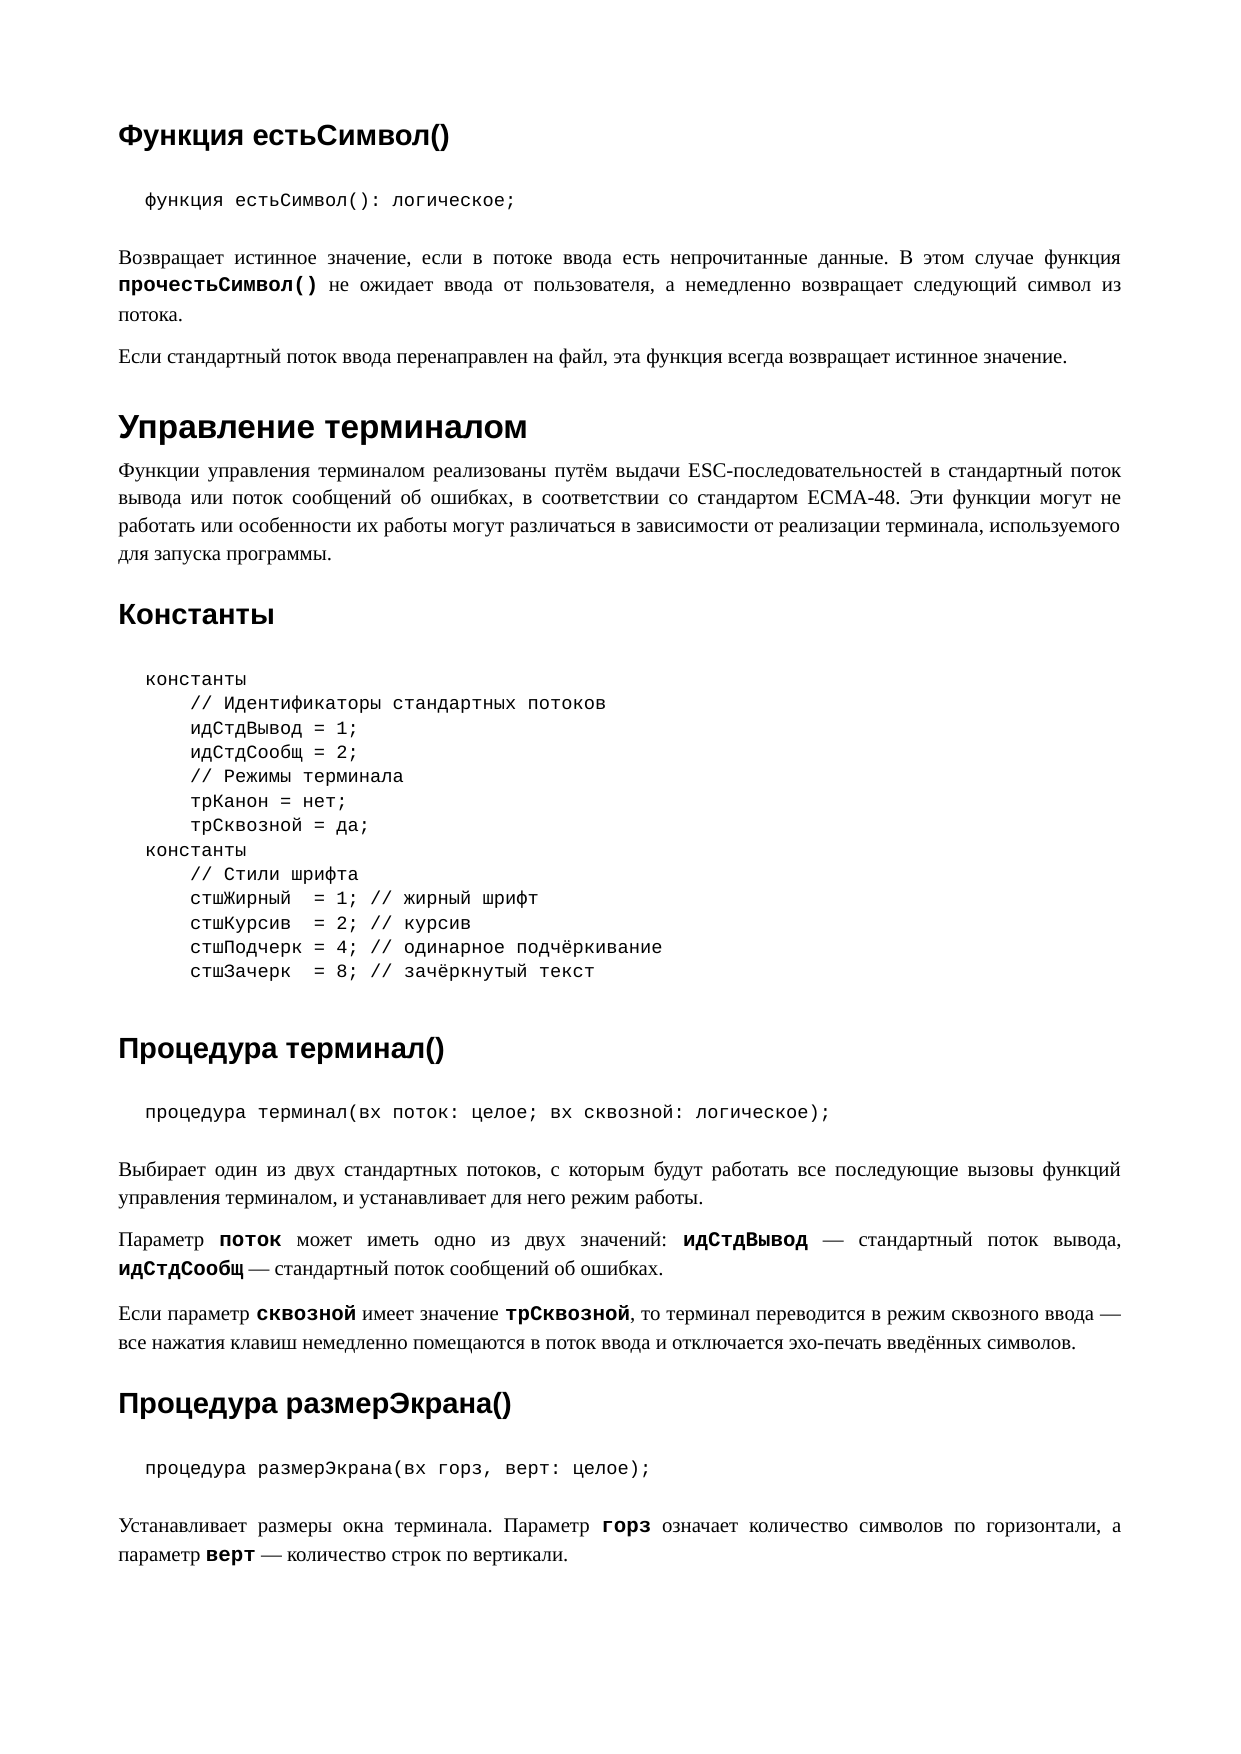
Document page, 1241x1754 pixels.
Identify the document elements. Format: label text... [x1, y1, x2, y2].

text функция естьСимвол(): логическое; [136, 182, 1104, 221]
subtitle Процедура терминал() [118, 1031, 1122, 1064]
text Если параметр сквозной имеет значение трСквозной, то терминал переводится в режим сквозного ввода — все нажатия клавиш немедленно помещаются в поток ввода и отключается эхо-печать введённых символов. [118, 1300, 1122, 1354]
text Устанавливает размеры окна терминала. Параметр горз означает количество символов по горизонтали, а параметр верт — количество строк по вертикали. [118, 1513, 1122, 1568]
text Возвращает истинное значение, если в потоке ввода есть непрочитанные данные. В этом случае функция прочестьСимвол() не ожидает ввода от пользователя, а немедленно возвращает следующий символ из потока. [118, 244, 1122, 326]
text Если стандартный поток ввода перенаправлен на файл, эта функция всегда возвращает истинное значение. [118, 344, 1122, 368]
text Функции управления терминалом реализованы путём выдачи ESC-последовательностей в стандартный поток вывода или поток сообщений об ошибках, в соответствии со стандартом ECMA-48. Эти функции могут не работать или особенности их работы могут различаться в зависимости от реализации терминала, используемого для запуска программы. [118, 458, 1122, 564]
subtitle Управление терминалом [118, 407, 1122, 445]
text процедура терминал(вх поток: целое; вх сквозной: логическое); [136, 1094, 1104, 1133]
text Параметр поток может иметь одно из двух значений: идСтдВывод — стандартный поток вывода, идСтдСообщ — стандартный поток сообщений об ошибках. [118, 1227, 1122, 1282]
text константы // Стили шрифта стшЖирный = 1; // жирный шрифт стшКурсив = 2; // курсив стшПодчерк = 4; // одинарное подчёркивание стшЗачерк = 8; // зачёркнутый текст [136, 832, 1104, 992]
text процедура размерЭкрана(вх горз, верт: целое); [136, 1450, 1104, 1489]
subtitle Функция естьСимвол() [118, 118, 1122, 152]
text константы // Идентификаторы стандартных потоков идСтдВывод = 1; идСтдСообщ = 2; // Режимы терминала трКанон = нет; трСквозной = да; [136, 661, 1104, 832]
subtitle Константы [118, 597, 1122, 631]
subtitle Процедура размерЭкрана() [118, 1386, 1122, 1420]
text Выбирает один из двух стандартных потоков, с которым будут работать все последующие вызовы функций управления терминалом, и устанавливает для него режим работы. [118, 1157, 1122, 1209]
